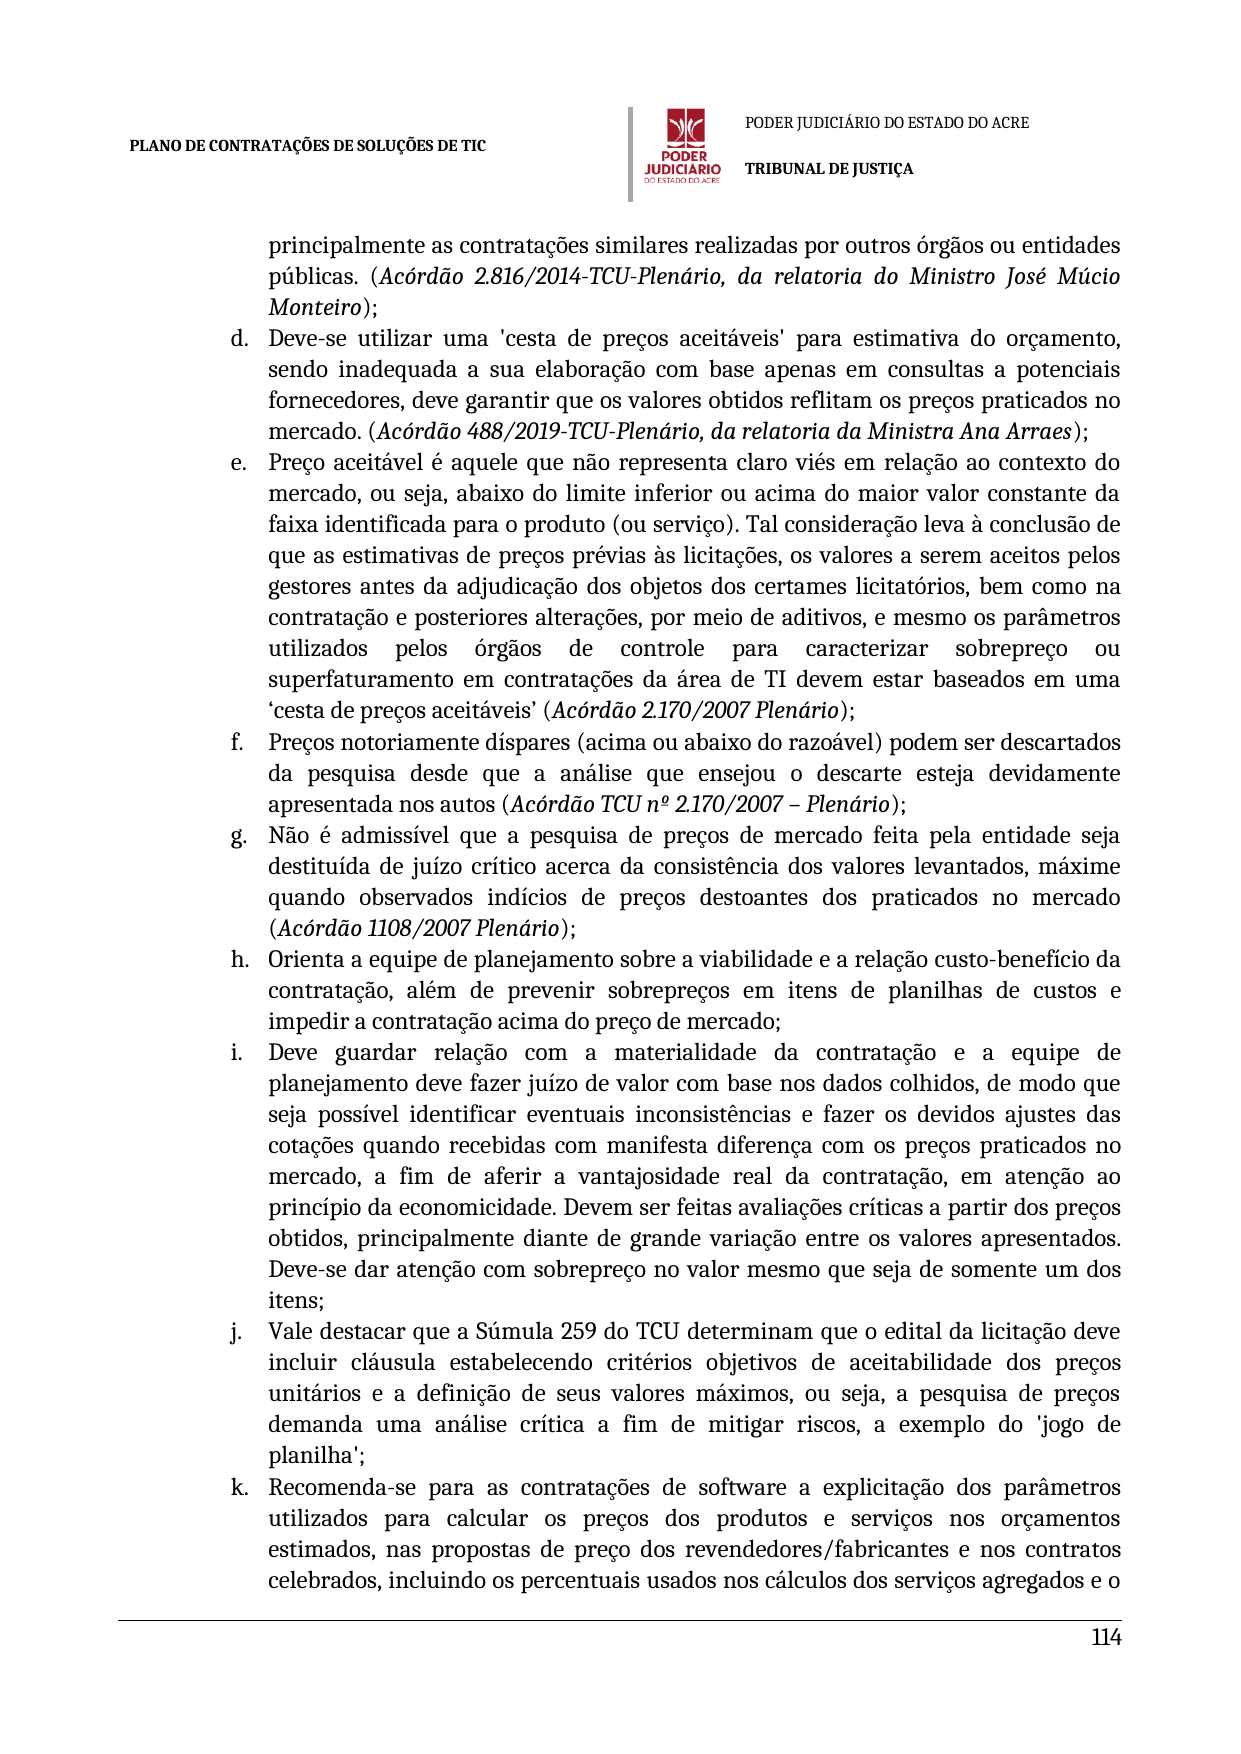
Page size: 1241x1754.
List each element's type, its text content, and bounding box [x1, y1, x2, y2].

list Deve-se utilizar uma 'cesta de preços aceitáveis' para estimativa do orçamento, sendo inadequada a sua elaboração com base apenas em consultas a potenciais fornecedores, deve garantir que os valores obtidos reflitam os preços praticados no mercado. (Acórdão 488/2019-TCU-Plenário, da relatoria da Ministra Ana Arraes); [231, 324, 1122, 446]
list Recomenda-se para as contratações de software a explicitação dos parâmetros utilizados para calcular os preços dos produtos e serviços nos orçamentos estimados, nas propostas de preço dos revendedores/fabricantes e nos contratos celebrados, incluindo os percentuais usados nos cálculos dos serviços agregados e o [231, 1472, 1122, 1594]
list Não é admissível que a pesquisa de preços de mercado feita pela entidade seja destituída de juízo crítico acerca da consistência dos valores levantados, máxime quando observados indícios de preços destoantes dos praticados no mercado (Acórdão 1108/2007 Plenário); [231, 821, 1122, 942]
list principalmente as contratações similares realizadas por outros órgãos ou entidades públicas. (Acórdão 2.816/2014-TCU-Plenário, da relatoria do Ministro José Múcio Monteiro); [231, 231, 1122, 322]
list Preço aceitável é aquele que não representa claro viés em relação ao contexto do mercado, ou seja, abaixo do limite inferior ou acima do maior valor constante da faixa identificada para o produto (ou serviço). Tal consideração leva à conclusão de que as estimativas de preços prévias às licitações, os valores a serem aceitos pelos gestores antes da adjudicação dos objetos dos certames licitatórios, bem como na contratação e posteriores alterações, por meio de aditivos, e mesmo os parâmetros utilizados pelos órgãos de controle para caracterizar sobrepreço ou superfaturamento em contratações da área de TI devem estar baseados em uma ‘cesta de preços aceitáveis’ (Acórdão 2.170/2007 Plenário); [231, 448, 1122, 725]
list Preços notoriamente díspares (acima ou abaixo do razoável) podem ser descartados da pesquisa desde que a análise que ensejou o descarte esteja devidamente apresentada nos autos (Acórdão TCU nº 2.170/2007 – Plenário); [231, 727, 1122, 818]
list Deve guardar relação com a materialidade da contratação e a equipe de planejamento deve fazer juízo de valor com base nos dados colhidos, de modo que seja possível identificar eventuais inconsistências e fazer os devidos ajustes das cotações quando recebidas com manifesta diferença com os preços praticados no mercado, a fim de aferir a vantajosidade real da contratação, em atenção ao princípio da economicidade. Devem ser feitas avaliações críticas a partir dos preços obtidos, principalmente diante de grande variação entre os valores apresentados. Deve-se dar atenção com sobrepreço no valor mesmo que seja de somente um dos itens; [231, 1038, 1122, 1315]
picture [641, 106, 723, 186]
list Orienta a equipe de planejamento sobre a viabilidade e a relação custo-benefício da contratação, além de prevenir sobrepreços em itens de planilhas de custos e impedir a contratação acima do preço de mercado; [231, 945, 1122, 1036]
list Vale destacar que a Súmula 259 do TCU determinam que o edital da licitação deve incluir cláusula estabelecendo critérios objetivos de aceitabilidade dos preços unitários e a definição de seus valores máximos, ou seja, a pesquisa de preços demanda uma análise crítica a fim de mitigar riscos, a exemplo do 'jogo de planilha'; [231, 1317, 1122, 1470]
